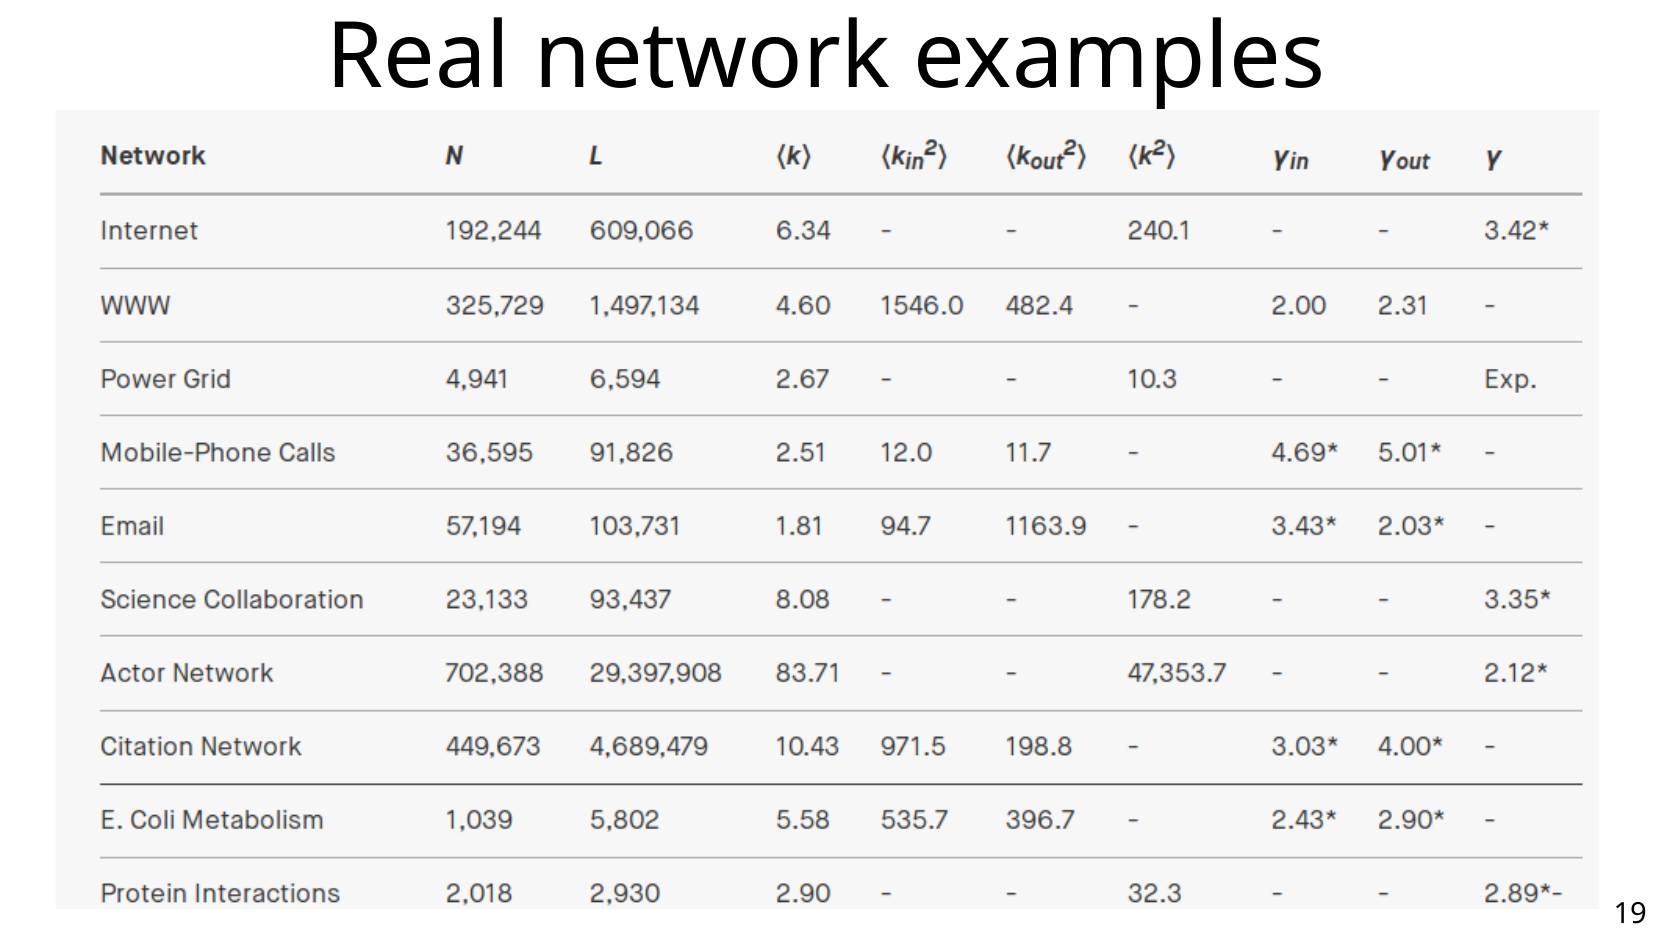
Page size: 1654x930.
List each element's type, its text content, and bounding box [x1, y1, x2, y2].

picture [55, 110, 1600, 909]
title Real network examples [82, 0, 1571, 104]
